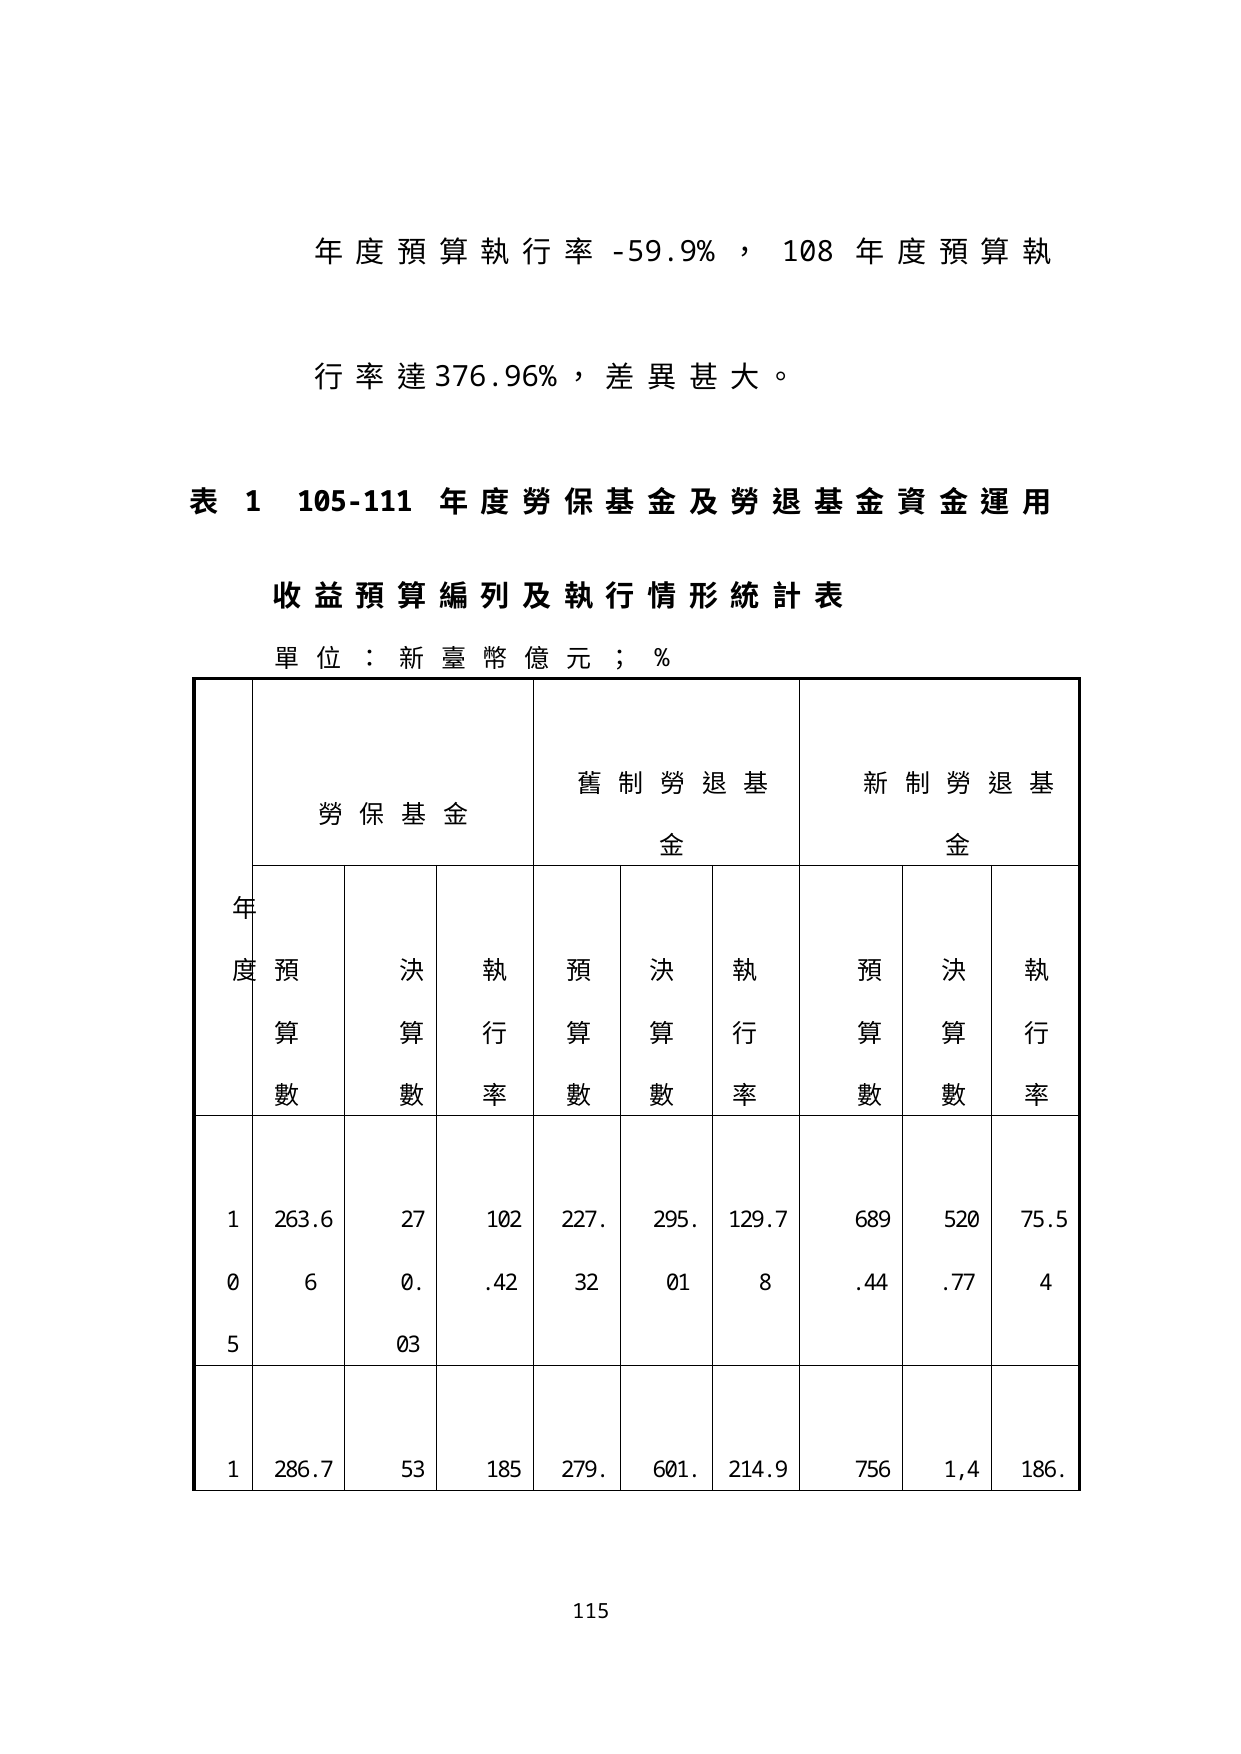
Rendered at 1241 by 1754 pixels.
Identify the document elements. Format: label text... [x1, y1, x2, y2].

table_cell 預算數 [800, 866, 902, 1115]
table_header 舊制勞退基金 [534, 680, 799, 865]
table_cell 1 [196, 1366, 252, 1490]
table_cell 執行率 [992, 866, 1078, 1115]
text 表1 105-111年度勞保基金及勞退基金資金運用收益預算編列及執行情形統計表 單位：新臺幣億元；% [183, 427, 1058, 677]
table_cell 689.44 [800, 1116, 902, 1365]
table_cell 53 [345, 1366, 436, 1490]
table_cell 214.9 [713, 1366, 799, 1490]
table_header 年度 [196, 680, 252, 1115]
table_cell 295.01 [621, 1116, 712, 1365]
text 年度預算執行率-59.9%，108年度預算執行率達376.96%，差異甚大。 [271, 177, 1058, 427]
table_cell 756 [800, 1366, 902, 1490]
table_cell 決算數 [345, 866, 436, 1115]
table_cell 227.32 [534, 1116, 620, 1365]
table_cell 執行率 [437, 866, 533, 1115]
table_cell 129.78 [713, 1116, 799, 1365]
table_cell 286.7 [253, 1366, 344, 1490]
table_cell 決算數 [903, 866, 991, 1115]
table_cell 270.03 [345, 1116, 436, 1365]
table_cell 105 [196, 1116, 252, 1365]
table_cell 601. [621, 1366, 712, 1490]
table_cell 預算數 [534, 866, 620, 1115]
table_cell 預算數 [253, 866, 344, 1115]
table_cell 75.54 [992, 1116, 1078, 1365]
table_cell 102.42 [437, 1116, 533, 1365]
table_cell 185 [437, 1366, 533, 1490]
table_cell 520.77 [903, 1116, 991, 1365]
table_header 勞保基金 [253, 680, 533, 865]
table_cell 執行率 [713, 866, 799, 1115]
table_header 新制勞退基金 [800, 680, 1078, 865]
table_cell 186. [992, 1366, 1078, 1490]
table_cell 279. [534, 1366, 620, 1490]
table_cell 1,4 [903, 1366, 991, 1490]
table_cell 263.66 [253, 1116, 344, 1365]
table_cell 決算數 [621, 866, 712, 1115]
